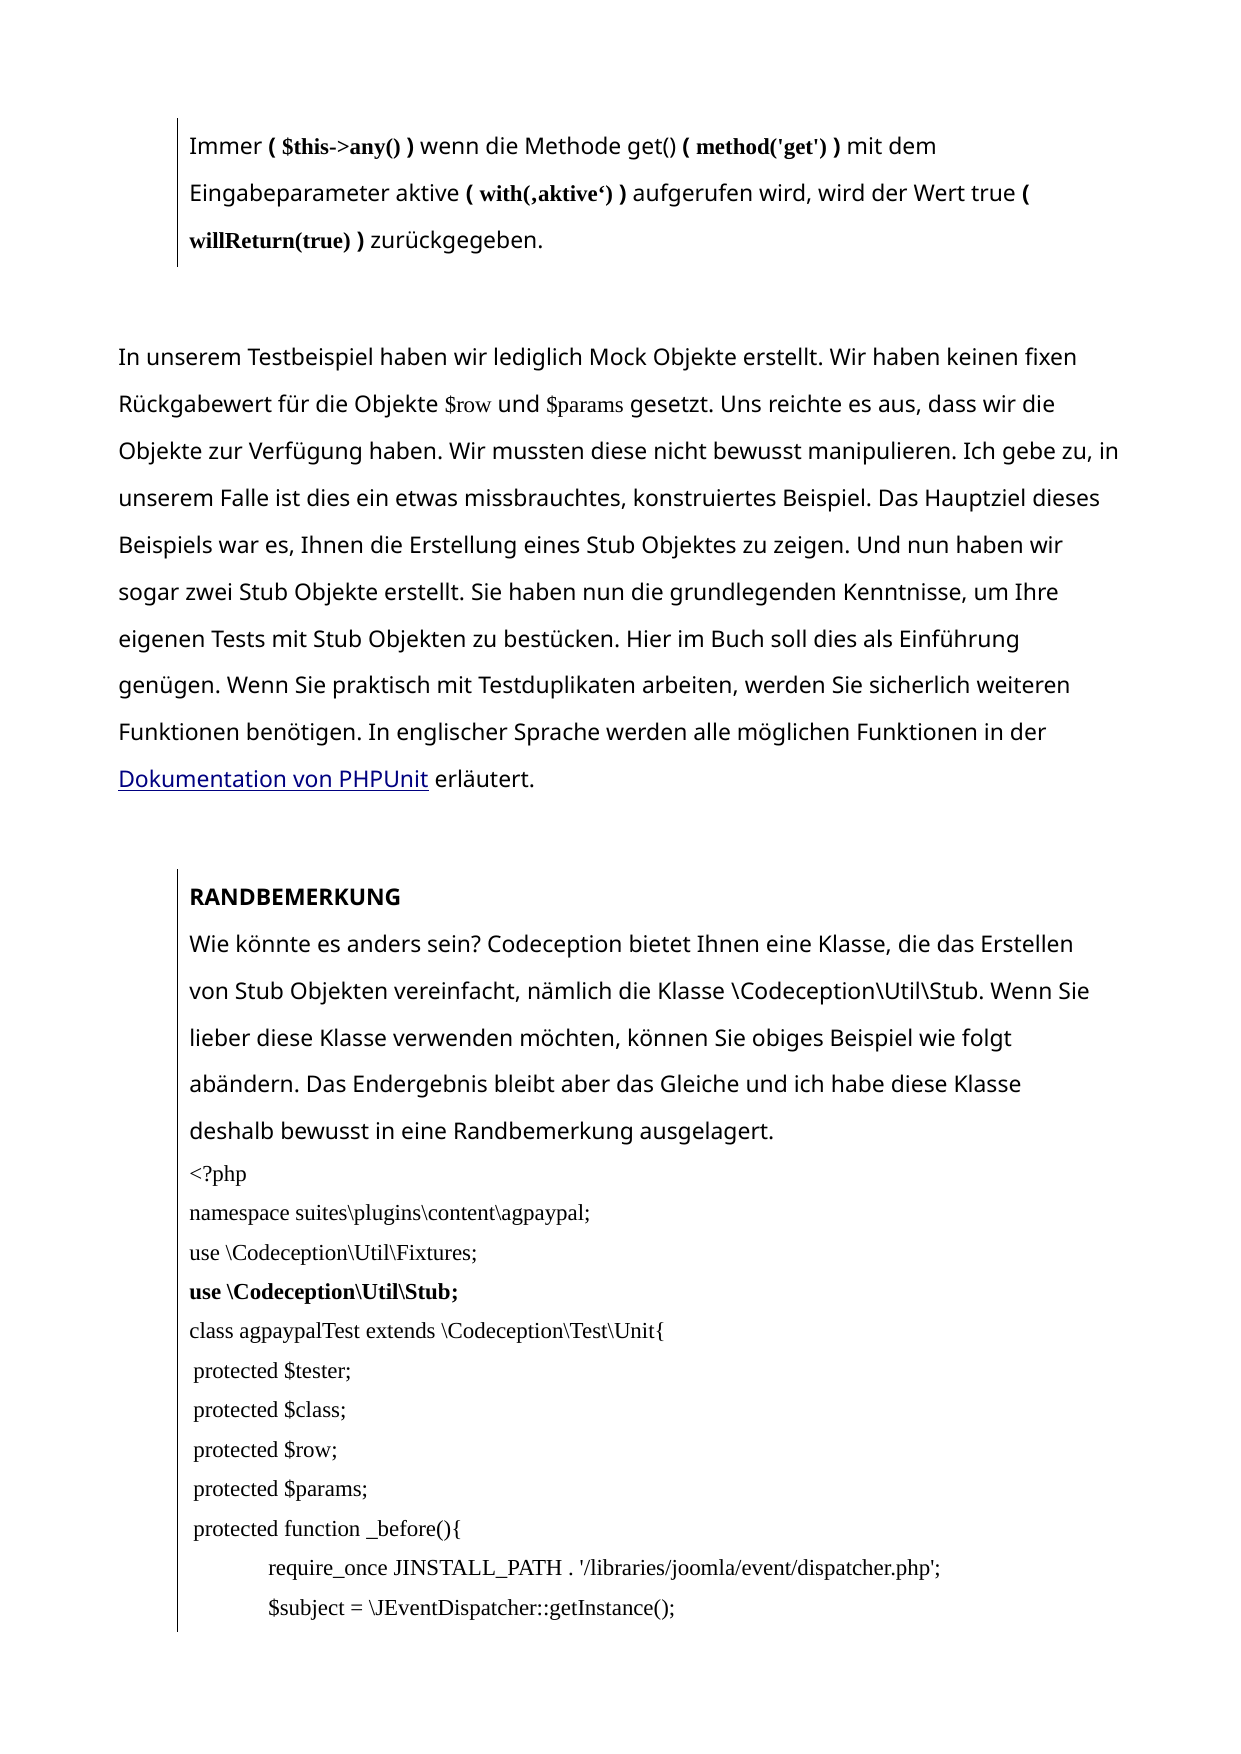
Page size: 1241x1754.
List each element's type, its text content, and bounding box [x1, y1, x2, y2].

text In unserem Testbeispiel haben wir lediglich Mock Objekte erstellt. Wir haben keinen fixen Rückgabewert für die Objekte $row und $params gesetzt. Uns reichte es aus, dass wir die Objekte zur Verfügung haben. Wir mussten diese nicht bewusst manipulieren. Ich gebe zu, in unserem Falle ist dies ein etwas missbrauchtes, konstruiertes Beispiel. Das Hauptziel dieses Beispiels war es, Ihnen die Erstellung eines Stub Objektes zu zeigen. Und nun haben wir sogar zwei Stub Objekte erstellt. Sie haben nun die grundlegenden Kenntnisse, um Ihre eigenen Tests mit Stub Objekten zu bestücken. Hier im Buch soll dies als Einführung genügen. Wenn Sie praktisch mit Testduplikaten arbeiten, werden Sie sicherlich weiteren Funktionen benötigen. In englischer Sprache werden alle möglichen Funktionen in der Dokumentation von PHPUnit erläutert. [118, 341, 1122, 794]
text Immer ( $this->any() ) wenn die Methode get() ( method('get') ) mit dem Eingabeparameter aktive ( with(‚aktive‘) ) aufgerufen wird, wird der Wert true ( willReturn(true) ) zurückgegeben. [178, 118, 1122, 267]
text RANDBEMERKUNG Wie könnte es anders sein? Codeception bietet Ihnen eine Klasse, die das Erstellen von Stub Objekten vereinfacht, nämlich die Klasse \Codeception\Util\Stub. Wenn Sie lieber diese Klasse verwenden möchten, können Sie obiges Beispiel wie folgt abändern. Das Endergebnis bleibt aber das Gleiche und ich habe diese Klasse deshalb bewusst in eine Randbemerkung ausgelagert. <?php namespace suites\plugins\content\agpaypal; use \Codeception\Util\Fixtures; use \Codeception\Util\Stub; class agpaypalTest extends \Codeception\Test\Unit{ protected $tester; protected $class; protected $row; protected $params; protected function _before(){ require_once JINSTALL_PATH . '/libraries/joomla/event/dispatcher.php'; $subject = \JEventDispatcher::getInstance(); [178, 869, 1122, 1632]
